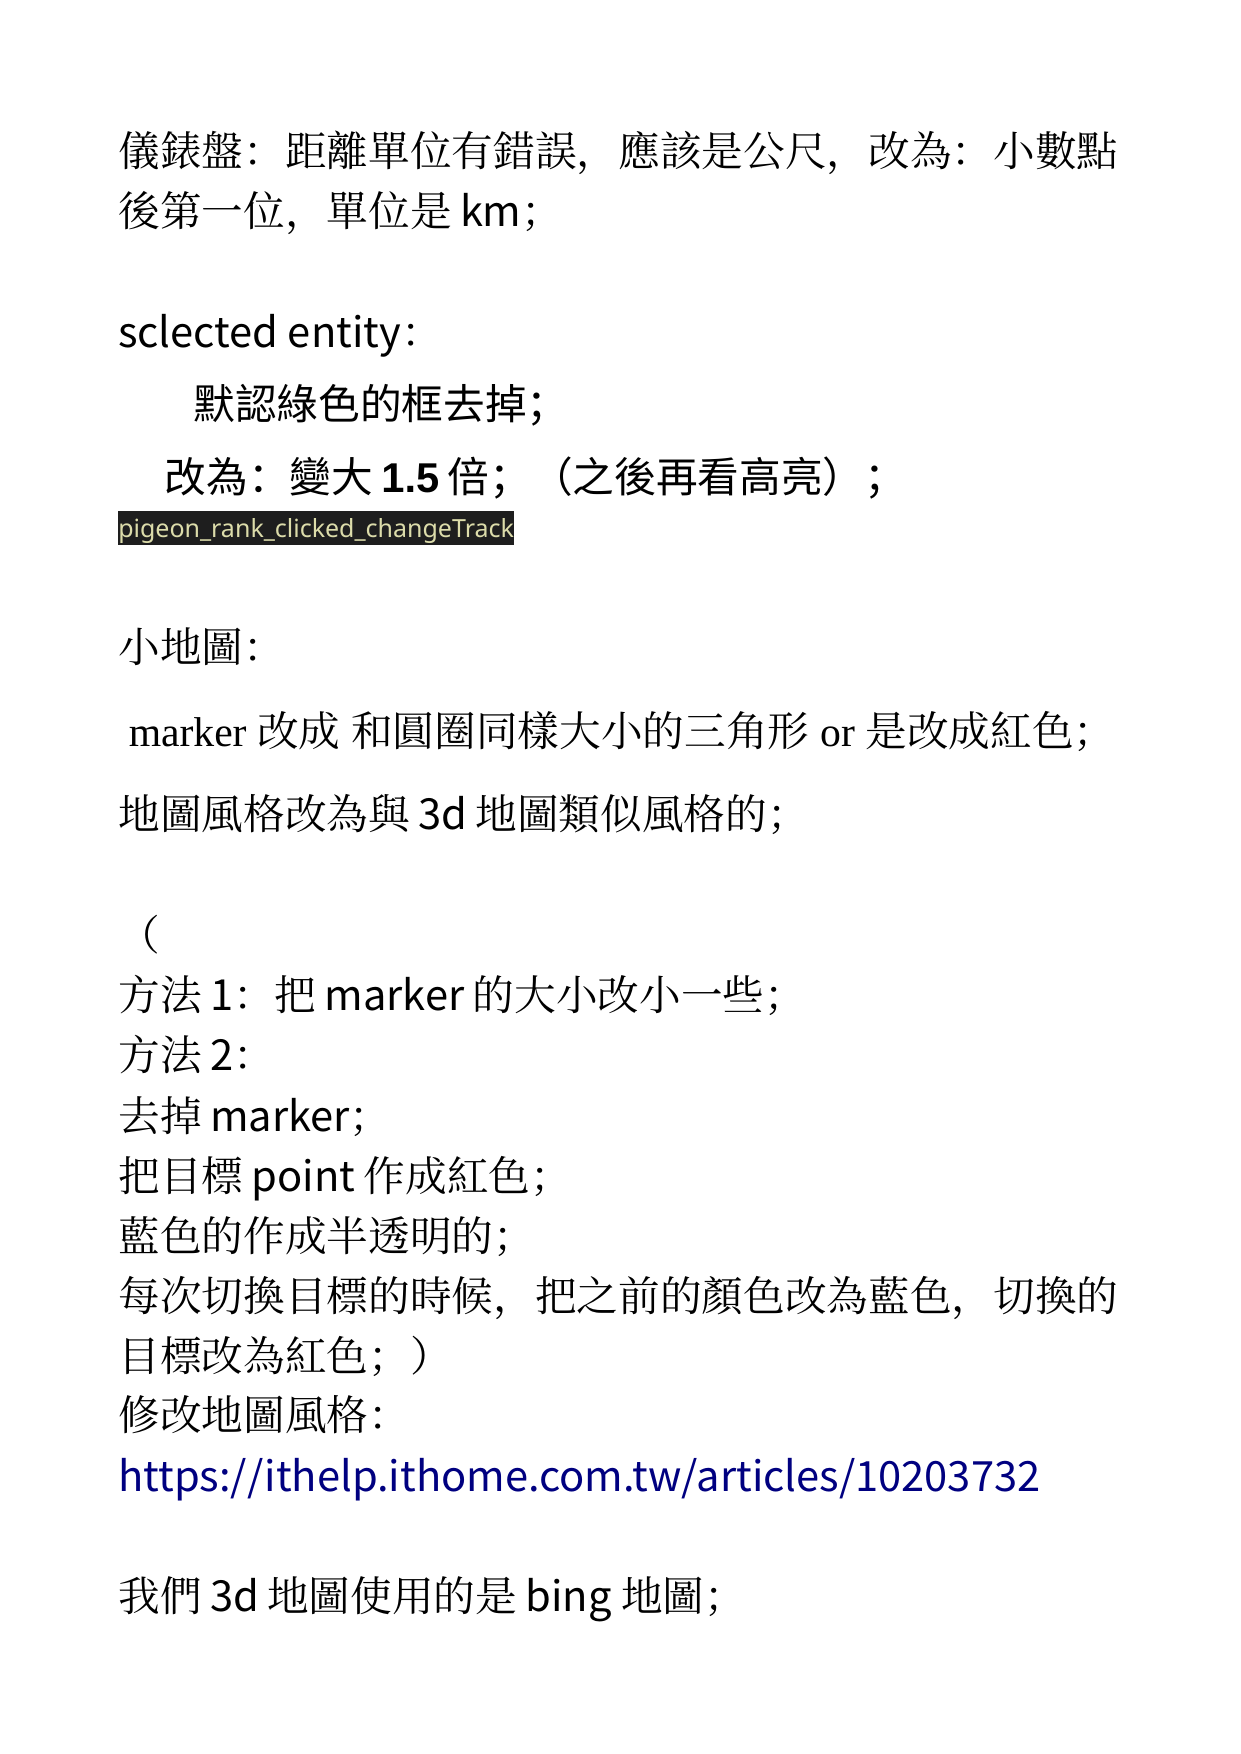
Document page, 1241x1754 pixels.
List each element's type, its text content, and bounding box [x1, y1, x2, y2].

text pigeon_rank_clicked_changeTrack [118, 511, 1122, 545]
text （ [118, 902, 1122, 962]
text 去掉marker； [118, 1083, 1122, 1143]
text 每次切換目標的時候，把之前的顏色改為藍色，切換的目標改為紅色；） [118, 1263, 1122, 1383]
text 方法1：把marker的大小改小一些； [118, 962, 1122, 1022]
text 藍色的作成半透明的； [118, 1203, 1122, 1263]
subtitle 默認綠色的框去掉； [118, 371, 1122, 432]
text 我們3d地圖使用的是bing 地圖； [118, 1563, 1122, 1624]
text 地圖風格改為與3d地圖類似風格的； [118, 781, 1122, 842]
subtitle 改為：變大1.5倍；（之後再看高亮）； [118, 444, 1122, 504]
text 修改地圖風格： [118, 1383, 1122, 1443]
text https://ithelp.ithome.com.tw/articles/10203732 [118, 1443, 1122, 1503]
text 把目標point作成紅色； [118, 1143, 1122, 1203]
text sclected entity： [118, 299, 1122, 359]
text marker 改成 和圓圈同樣大小的三角形 or 是改成紅色； [118, 698, 1122, 758]
text 小地圖： [118, 614, 1122, 674]
text 方法2： [118, 1022, 1122, 1083]
text 儀錶盤：距離單位有錯誤，應該是公尺，改為：小數點後第一位，單位是km； [118, 118, 1122, 238]
